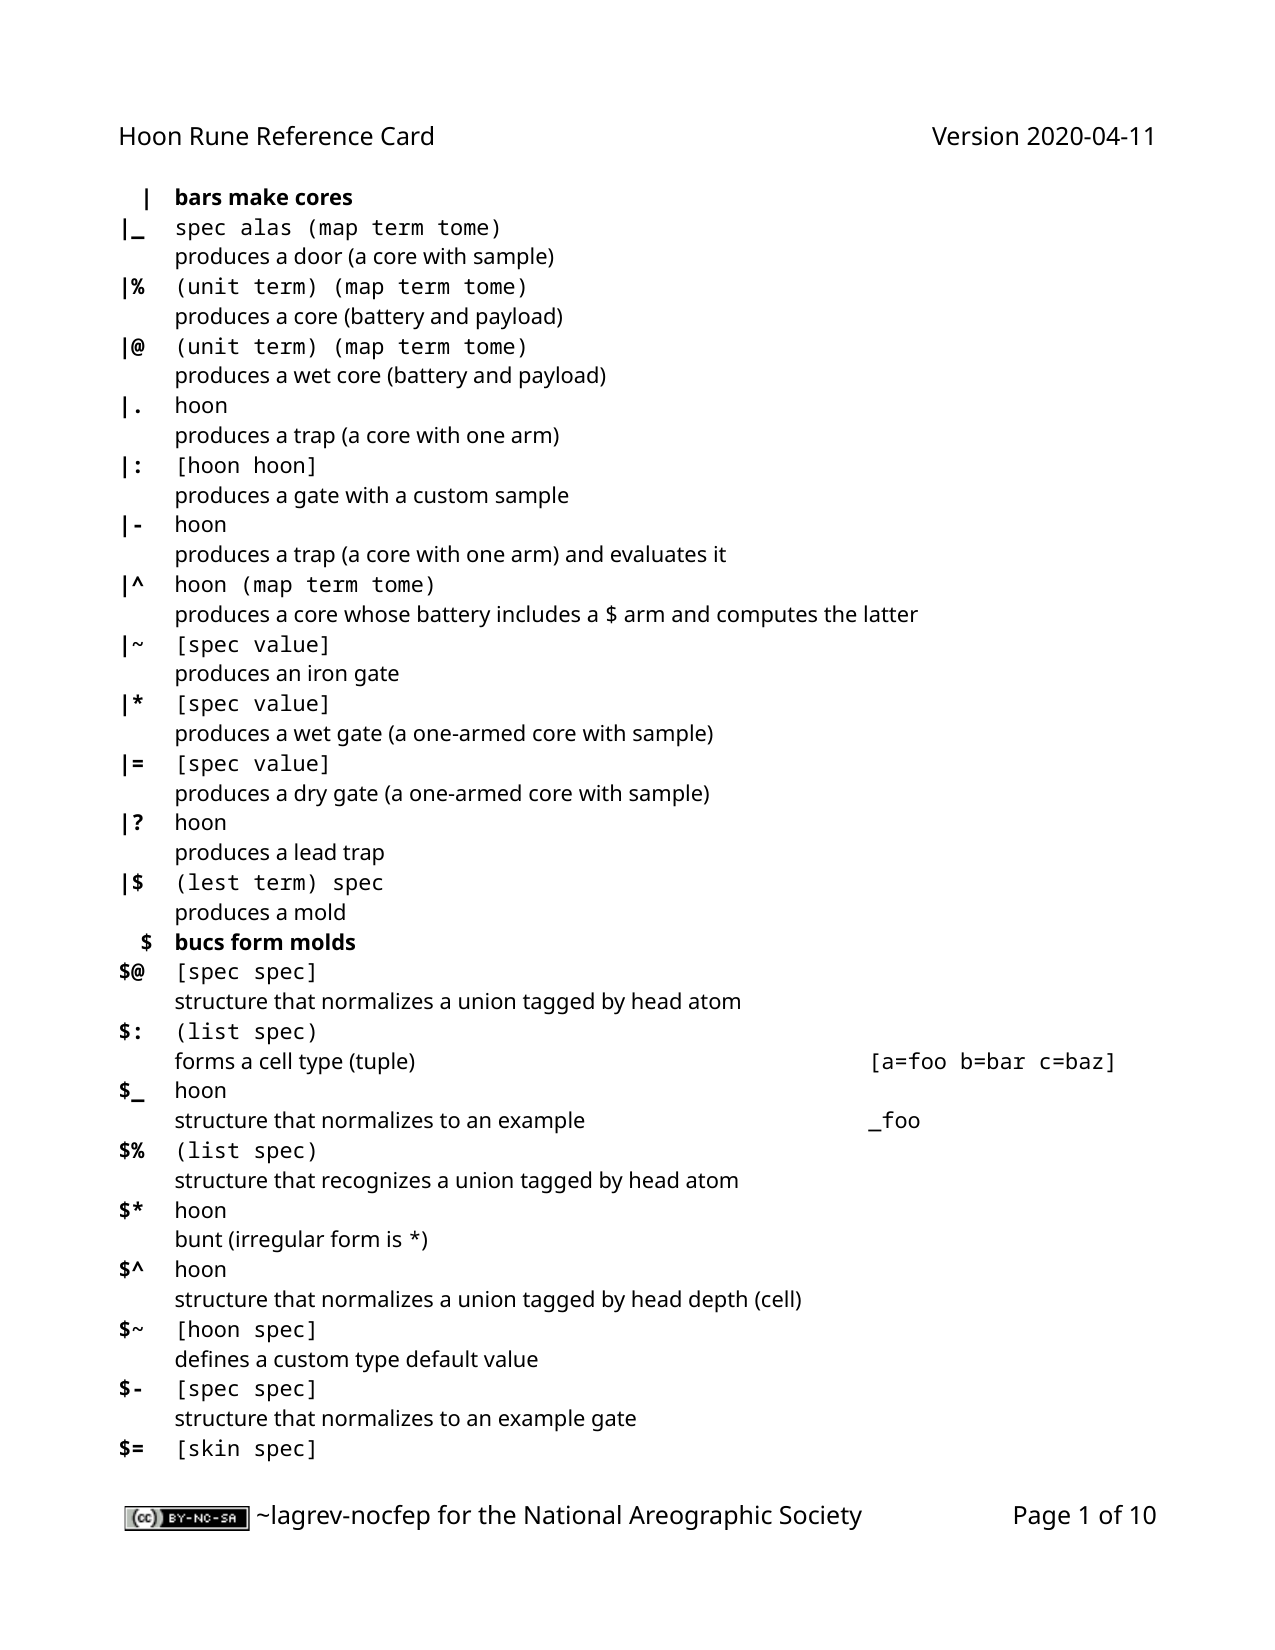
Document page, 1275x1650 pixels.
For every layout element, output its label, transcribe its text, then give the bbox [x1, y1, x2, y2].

table_cell hoon [174, 390, 1157, 420]
table_cell hoon [174, 807, 1157, 837]
table_cell hoon [174, 1195, 1157, 1224]
table_cell [118, 718, 174, 748]
table_cell [118, 778, 174, 807]
table_cell [118, 837, 174, 867]
table_cell (unit term) (map term tome) [174, 331, 1157, 360]
table_cell produces a lead trap [174, 837, 1157, 867]
table_cell [868, 1016, 1157, 1046]
table_cell produces a dry gate (a one-armed core with sample) [174, 778, 1157, 807]
table_cell |^ [118, 569, 174, 599]
table_cell $^ [118, 1254, 174, 1284]
table_cell produces a trap (a core with one arm) [174, 420, 1157, 450]
table_cell $@ [118, 956, 174, 986]
table_cell bunt (irregular form is *) [174, 1224, 1157, 1254]
table_cell forms a cell type (tuple) [174, 1046, 868, 1075]
table_cell [118, 986, 174, 1016]
table_cell produces a wet gate (a one-armed core with sample) [174, 718, 1157, 748]
table_cell [spec spec] [174, 1373, 1157, 1403]
table_cell (lest term) spec [174, 867, 1157, 897]
table_cell |. [118, 390, 174, 420]
table_cell structure that recognizes a union tagged by head atom [174, 1165, 1157, 1194]
table_cell [spec value] [174, 629, 1157, 658]
table_cell |~ [118, 629, 174, 658]
table_cell [hoon spec] [174, 1314, 1157, 1343]
table_cell hoon [174, 1075, 868, 1105]
table_cell defines a custom type default value [174, 1344, 1157, 1373]
table_cell |- [118, 509, 174, 539]
table_cell [118, 1165, 174, 1194]
table_cell produces a trap (a core with one arm) and evaluates it [174, 539, 1157, 569]
table_cell _foo [868, 1105, 1157, 1135]
table_cell [a=foo b=bar c=baz] [868, 1046, 1157, 1075]
table_cell |$ [118, 867, 174, 897]
table_cell [868, 1075, 1157, 1105]
table_cell [118, 480, 174, 509]
table_cell [118, 658, 174, 688]
table_cell $% [118, 1135, 174, 1165]
table_cell [118, 1344, 174, 1373]
table_cell (unit term) (map term tome) [174, 271, 1157, 301]
table_cell [spec value] [174, 688, 1157, 718]
table_cell |? [118, 807, 174, 837]
table_cell |= [118, 748, 174, 777]
table_cell |_ [118, 211, 174, 241]
table_cell produces a core whose battery includes a $ arm and computes the latter [174, 599, 1157, 628]
table_cell hoon [174, 509, 1157, 539]
table_cell $_ [118, 1075, 174, 1105]
table_cell |@ [118, 331, 174, 360]
table_cell $- [118, 1373, 174, 1403]
table_cell produces a gate with a custom sample [174, 480, 1157, 509]
table_cell [118, 301, 174, 331]
table_cell |* [118, 688, 174, 718]
table_cell produces a mold [174, 897, 1157, 926]
table_cell produces a wet core (battery and payload) [174, 360, 1157, 390]
table_cell [118, 1403, 174, 1433]
table_cell [118, 420, 174, 450]
picture [124, 1506, 250, 1531]
table_cell [118, 241, 174, 271]
table_cell hoon [174, 1254, 1157, 1284]
table_header | [118, 182, 174, 211]
table_cell produces an iron gate [174, 658, 1157, 688]
table_cell [118, 599, 174, 628]
table_cell |: [118, 450, 174, 479]
table_header bars make cores [174, 182, 1157, 211]
table_cell [spec value] [174, 748, 1157, 777]
table_cell |% [118, 271, 174, 301]
table_cell structure that normalizes to an example gate [174, 1403, 1157, 1433]
table_cell [118, 360, 174, 390]
table_cell [118, 1046, 174, 1075]
table_cell structure that normalizes to an example [174, 1105, 868, 1135]
table_cell structure that normalizes a union tagged by head atom [174, 986, 1157, 1016]
table_cell (list spec) [174, 1135, 1157, 1165]
table_cell [spec spec] [174, 956, 1157, 986]
table_cell [118, 1105, 174, 1135]
table_cell [118, 539, 174, 569]
table_cell $= [118, 1433, 174, 1463]
table_cell bucs form molds [174, 926, 1157, 956]
table_cell $* [118, 1195, 174, 1224]
table_cell produces a core (battery and payload) [174, 301, 1157, 331]
table_cell (list spec) [174, 1016, 868, 1046]
table_cell [hoon hoon] [174, 450, 1157, 479]
table_cell produces a door (a core with sample) [174, 241, 1157, 271]
table_cell [118, 1284, 174, 1314]
table_cell spec alas (map term tome) [174, 211, 1157, 241]
table_cell $: [118, 1016, 174, 1046]
table_cell [skin spec] [174, 1433, 868, 1463]
table_cell hoon (map term tome) [174, 569, 1157, 599]
table_cell [118, 1224, 174, 1254]
table_cell structure that normalizes a union tagged by head depth (cell) [174, 1284, 1157, 1314]
table_cell [868, 1433, 1157, 1463]
table_cell $ [118, 926, 174, 956]
table_cell [118, 897, 174, 926]
table_cell $~ [118, 1314, 174, 1343]
